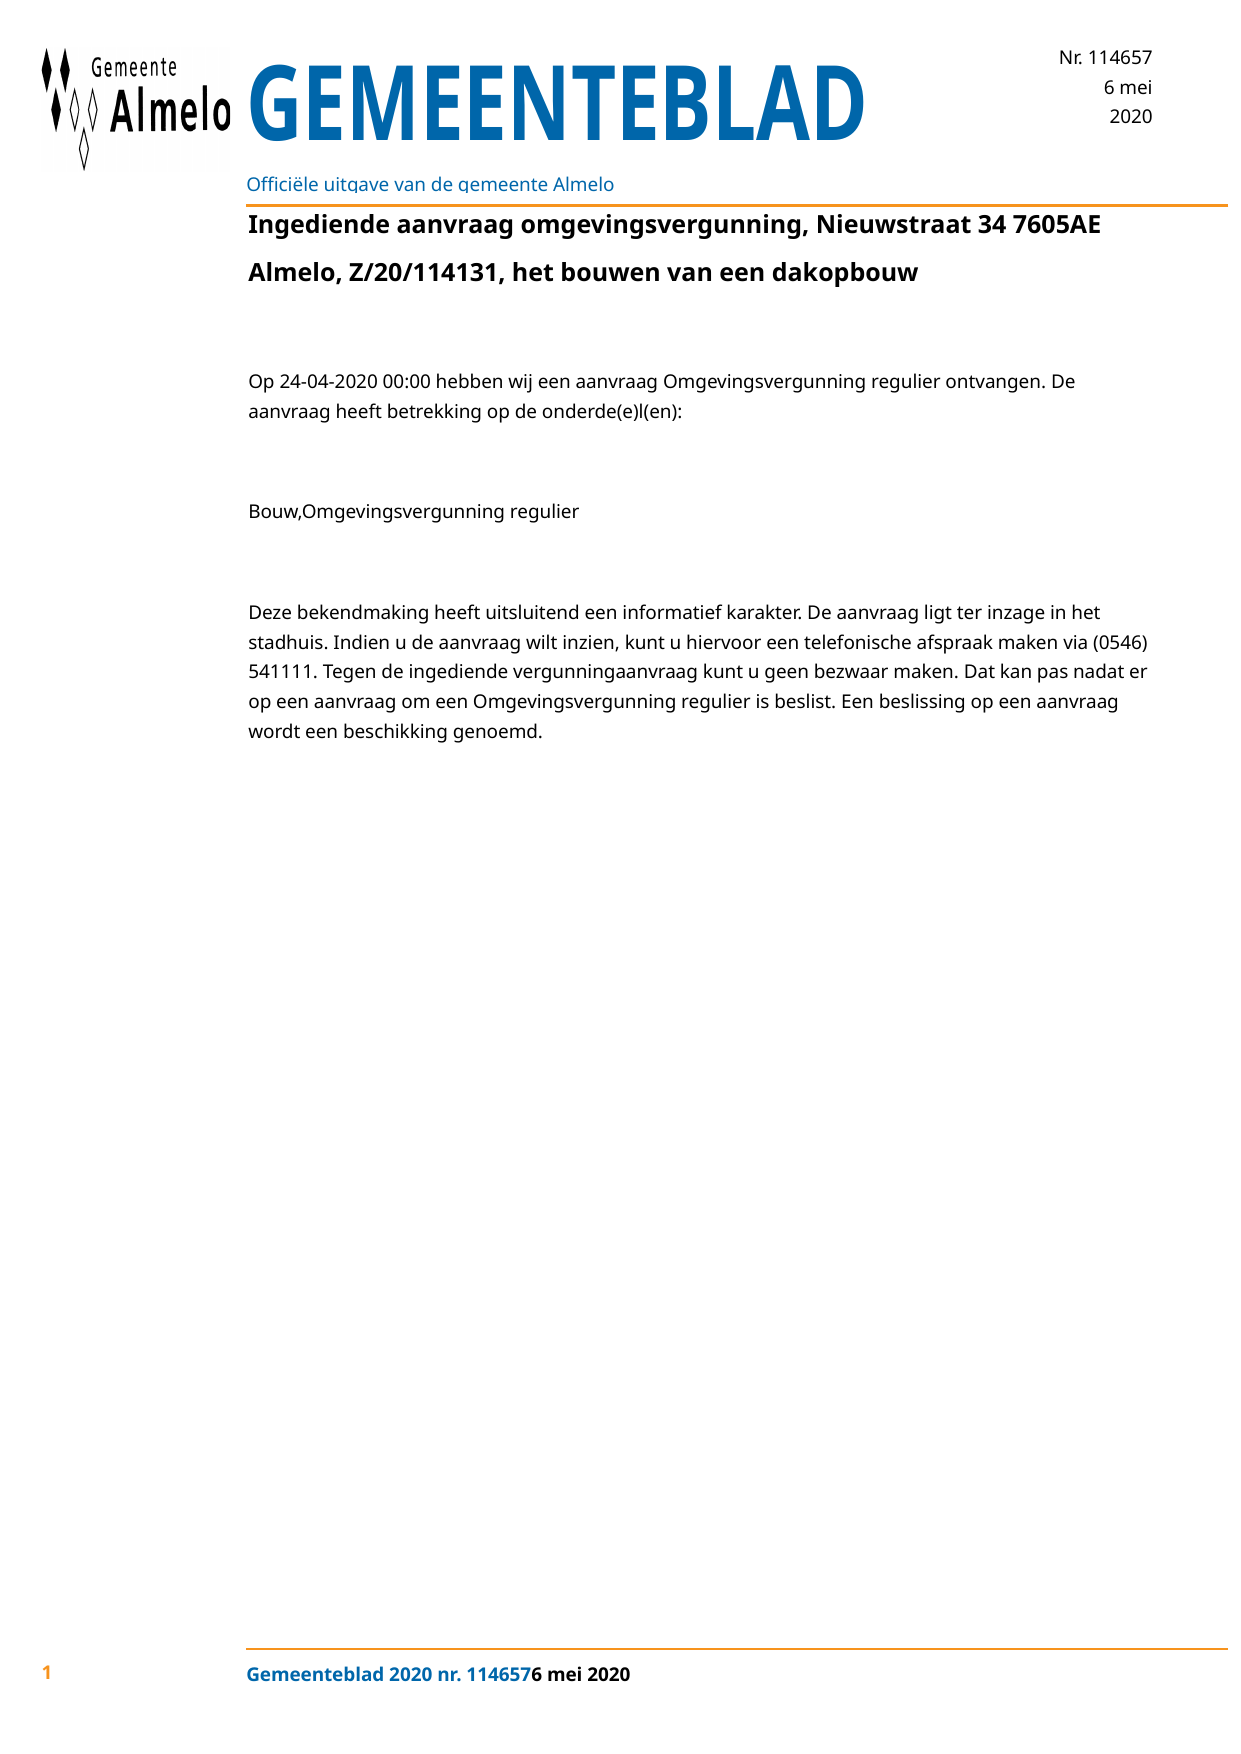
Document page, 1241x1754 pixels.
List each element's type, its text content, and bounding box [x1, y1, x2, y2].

text Ingediende aanvraag omgevingsvergunning, Nieuwstraat 34 7605AE Almelo, Z/20/114131, het bouwen van een dakopbouw [248, 207, 1152, 288]
picture [41, 47, 231, 172]
text Deze bekendmaking heeft uitsluitend een informatief karakter. De aanvraag ligt ter inzage in het stadhuis. Indien u de aanvraag wilt inzien, kunt u hiervoor een telefonische afspraak maken via (0546) 541111. Tegen de ingediende vergunningaanvraag kunt u geen bezwaar maken. Dat kan pas nadat er op een aanvraag om een Omgevingsvergunning regulier is beslist. Een beslissing op een aanvraag wordt een beschikking genoemd. [248, 599, 1152, 744]
text Bouw,Omgevingsvergunning regulier [248, 499, 1152, 524]
text Op 24-04-2020 00:00 hebben wij een aanvraag Omgevingsvergunning regulier ontvangen. De aanvraag heeft betrekking op de onderde(e)l(en): [248, 368, 1152, 424]
